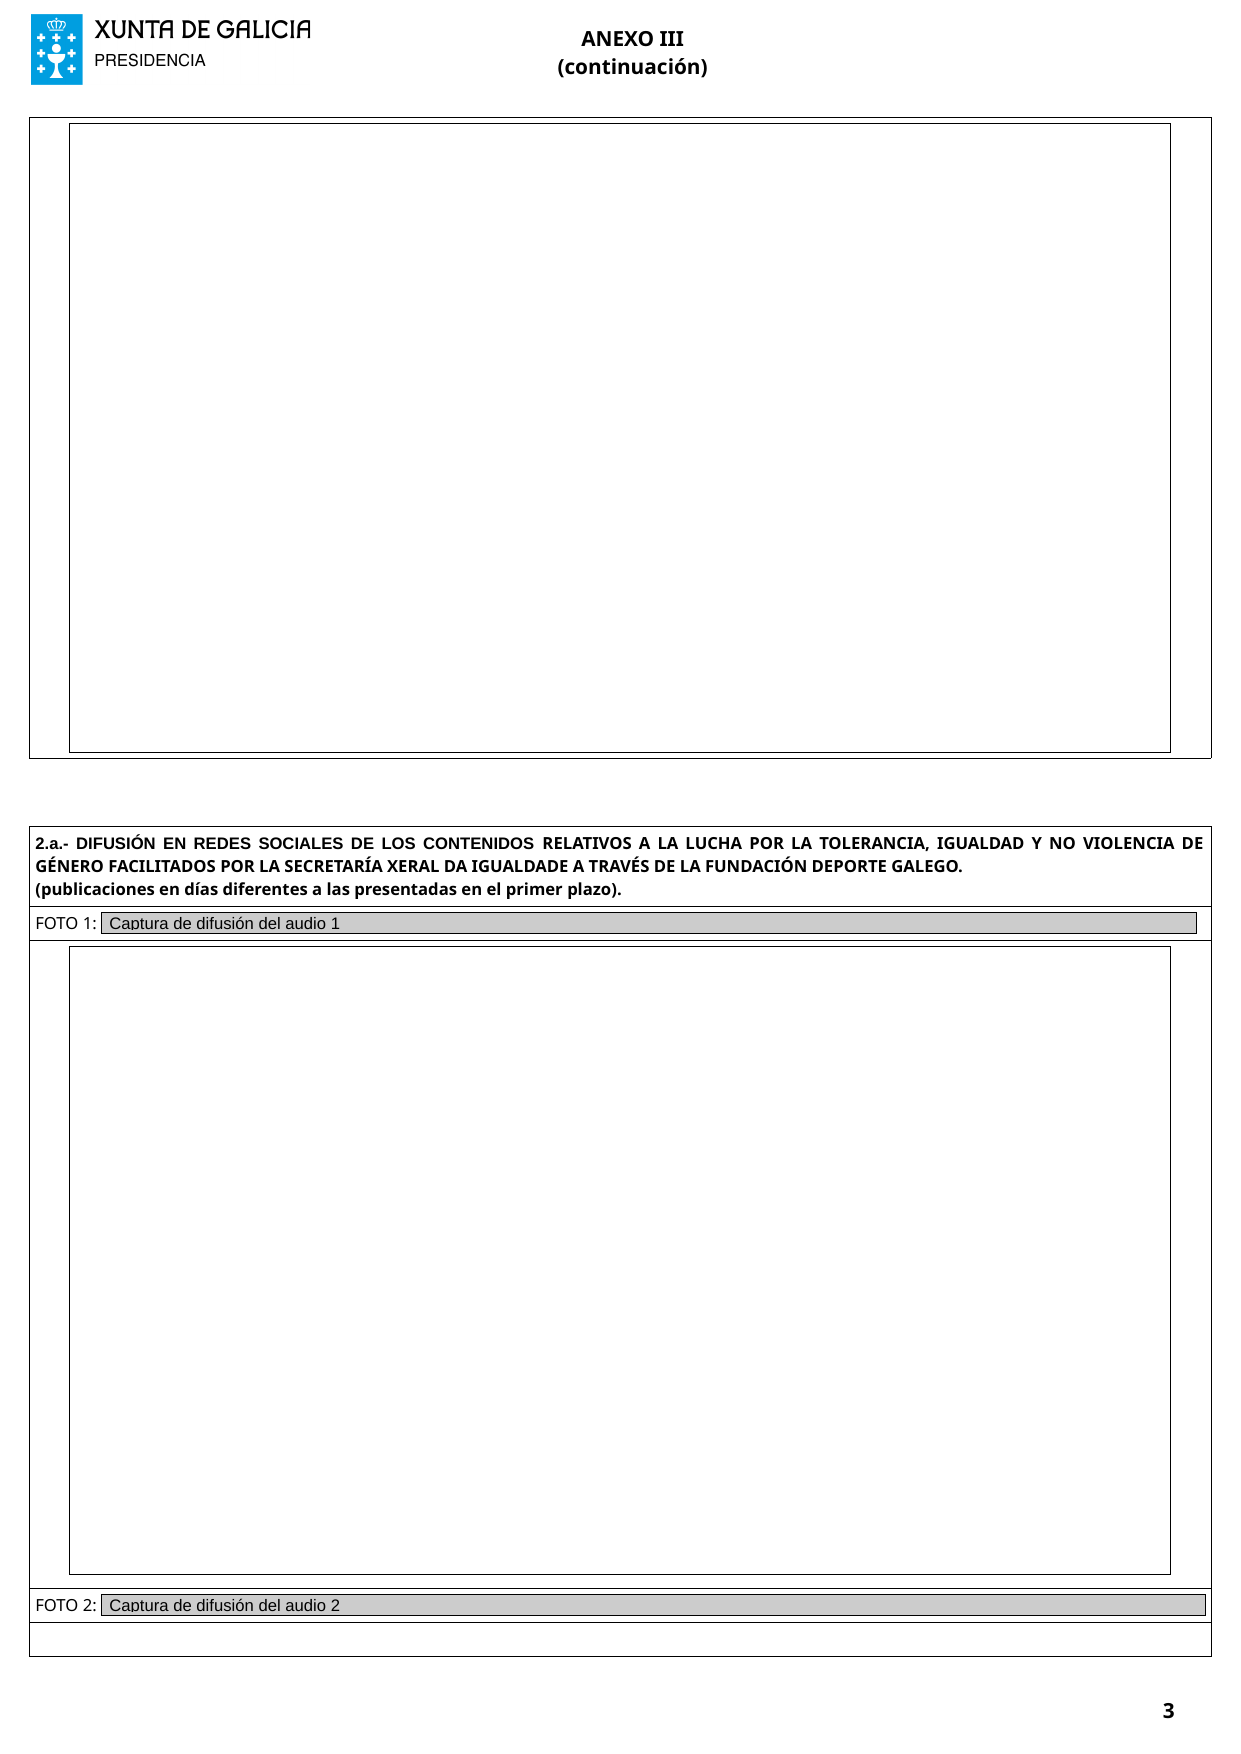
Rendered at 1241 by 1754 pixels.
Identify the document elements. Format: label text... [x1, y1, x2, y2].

picture [48, 55, 64, 77]
picture [83, 14, 311, 85]
picture [38, 65, 45, 72]
table_header 2.a.- DIFUSIÓN EN REDES SOCIALES DE LOS CONTENIDOS RELATIVOS A LA LUCHA POR LA TOLERANCIA, IGUALDAD Y NO VIOLENCIA DE GÉNERO FACILITADOS POR LA SECRETARÍA XERAL DA IGUALDADE A TRAVÉS DE LA FUNDACIÓN DEPORTE GALEGO. (publicaciones en días diferentes a las presentadas en el primer plazo). [30, 827, 1211, 906]
picture [53, 45, 60, 52]
table_cell FOTO 2: [30, 1589, 1211, 1622]
picture [68, 34, 75, 41]
picture [38, 34, 45, 41]
table_cell FOTO 1: [30, 907, 1211, 940]
picture [38, 50, 44, 57]
picture [53, 34, 60, 41]
table_cell [30, 1623, 1211, 1656]
picture [68, 65, 75, 72]
table_cell [30, 941, 1211, 1588]
table_cell [30, 118, 1211, 758]
picture [68, 50, 75, 57]
